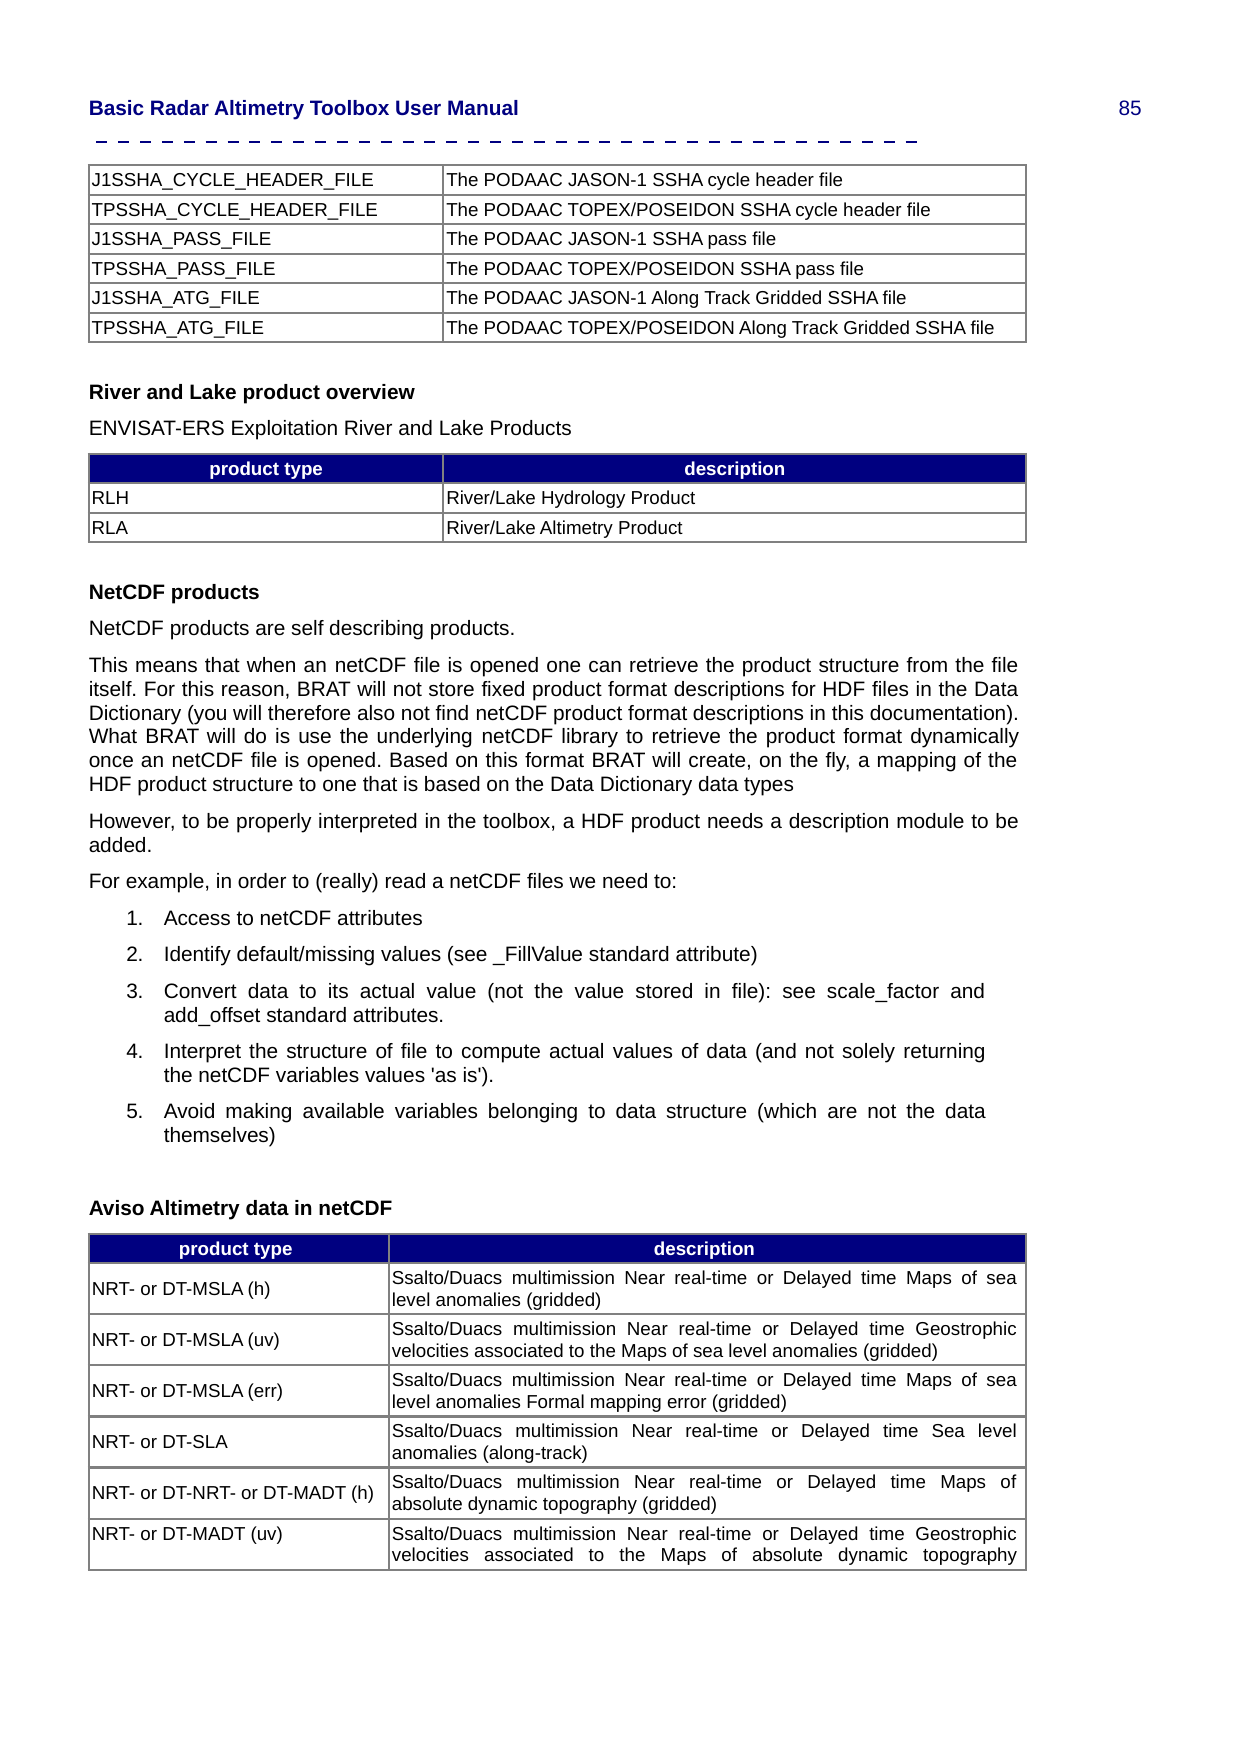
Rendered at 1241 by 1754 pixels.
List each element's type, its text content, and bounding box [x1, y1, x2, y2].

table_cell The PODAAC JASON-1 SSHA pass file [444, 225, 1025, 253]
table_cell NRT- or DT-MSLA (err) [90, 1366, 388, 1415]
table_cell J1SSHA_PASS_FILE [90, 225, 442, 253]
table_cell NRT- or DT-MSLA (uv) [90, 1315, 388, 1364]
text For example, in order to (really) read a netCDF files we need to: [88, 869, 1019, 893]
table_cell Ssalto/Duacs multimission Near real-time or Delayed time Geostrophic velocities associated to the Maps of absolute dynamic topography [390, 1520, 1025, 1568]
list Access to netCDF attributes [126, 906, 987, 929]
table_cell River/Lake Altimetry Product [444, 514, 1025, 541]
text However, to be properly interpreted in the toolbox, a HDF product needs a description module to be added. [88, 809, 1019, 857]
table_cell The PODAAC TOPEX/POSEIDON SSHA pass file [444, 255, 1025, 282]
text Aviso Altimetry data in netCDF [88, 1196, 1019, 1220]
table_cell Ssalto/Duacs multimission Near real-time or Delayed time Maps of sea level anomalies Formal mapping error (gridded) [390, 1366, 1025, 1415]
table_header product type [90, 1235, 388, 1262]
table_cell Ssalto/Duacs multimission Near real-time or Delayed time Maps of absolute dynamic topography (gridded) [390, 1469, 1025, 1517]
list Identify default/missing values (see _FillValue standard attribute) [126, 942, 987, 966]
text ENVISAT-ERS Exploitation River and Lake Products [88, 416, 1019, 440]
list Avoid making available variables belonging to data structure (which are not the data themselves) [126, 1099, 987, 1147]
table_cell Ssalto/Duacs multimission Near real-time or Delayed time Maps of sea level anomalies (gridded) [390, 1264, 1025, 1313]
text This means that when an netCDF file is opened one can retrieve the product structure from the file itself. For this reason, BRAT will not store fixed product format descriptions for HDF files in the Data Dictionary (you will therefore also not find netCDF product format descriptions in this documentation). What BRAT will do is use the underlying netCDF library to retrieve the product format dynamically once an netCDF file is opened. Based on this format BRAT will create, on the fly, a mapping of the HDF product structure to one that is based on the Data Dictionary data types [88, 652, 1019, 796]
table_cell NRT- or DT-NRT- or DT-MADT (h) [90, 1469, 388, 1517]
table_cell RLH [90, 484, 442, 512]
table_cell TPSSHA_CYCLE_HEADER_FILE [90, 196, 442, 223]
table_cell J1SSHA_CYCLE_HEADER_FILE [90, 166, 442, 194]
text NetCDF products are self describing products. [88, 616, 1019, 640]
table_cell River/Lake Hydrology Product [444, 484, 1025, 512]
table_cell Ssalto/Duacs multimission Near real-time or Delayed time Sea level anomalies (along-track) [390, 1418, 1025, 1466]
table_cell NRT- or DT-MSLA (h) [90, 1264, 388, 1313]
table_cell RLA [90, 514, 442, 541]
table_header product type [90, 455, 442, 482]
table_cell J1SSHA_ATG_FILE [90, 284, 442, 312]
text River and Lake product overview [88, 380, 1019, 404]
table_header description [444, 455, 1025, 482]
table_cell TPSSHA_PASS_FILE [90, 255, 442, 282]
table_cell The PODAAC JASON-1 Along Track Gridded SSHA file [444, 284, 1025, 312]
list Convert data to its actual value (not the value stored in file): see scale_factor and add_offset standard attributes. [126, 978, 987, 1026]
table_cell NRT- or DT-MADT (uv) [90, 1520, 388, 1568]
table_cell TPSSHA_ATG_FILE [90, 314, 442, 341]
table_cell The PODAAC TOPEX/POSEIDON SSHA cycle header file [444, 196, 1025, 223]
table_cell Ssalto/Duacs multimission Near real-time or Delayed time Geostrophic velocities associated to the Maps of sea level anomalies (gridded) [390, 1315, 1025, 1364]
list Interpret the structure of file to compute actual values of data (and not solely returning the netCDF variables values 'as is'). [126, 1039, 987, 1087]
text NetCDF products [88, 579, 1019, 603]
table_cell The PODAAC TOPEX/POSEIDON Along Track Gridded SSHA file [444, 314, 1025, 341]
table_cell NRT- or DT-SLA [90, 1418, 388, 1466]
table_cell The PODAAC JASON-1 SSHA cycle header file [444, 166, 1025, 194]
table_header description [390, 1235, 1025, 1262]
